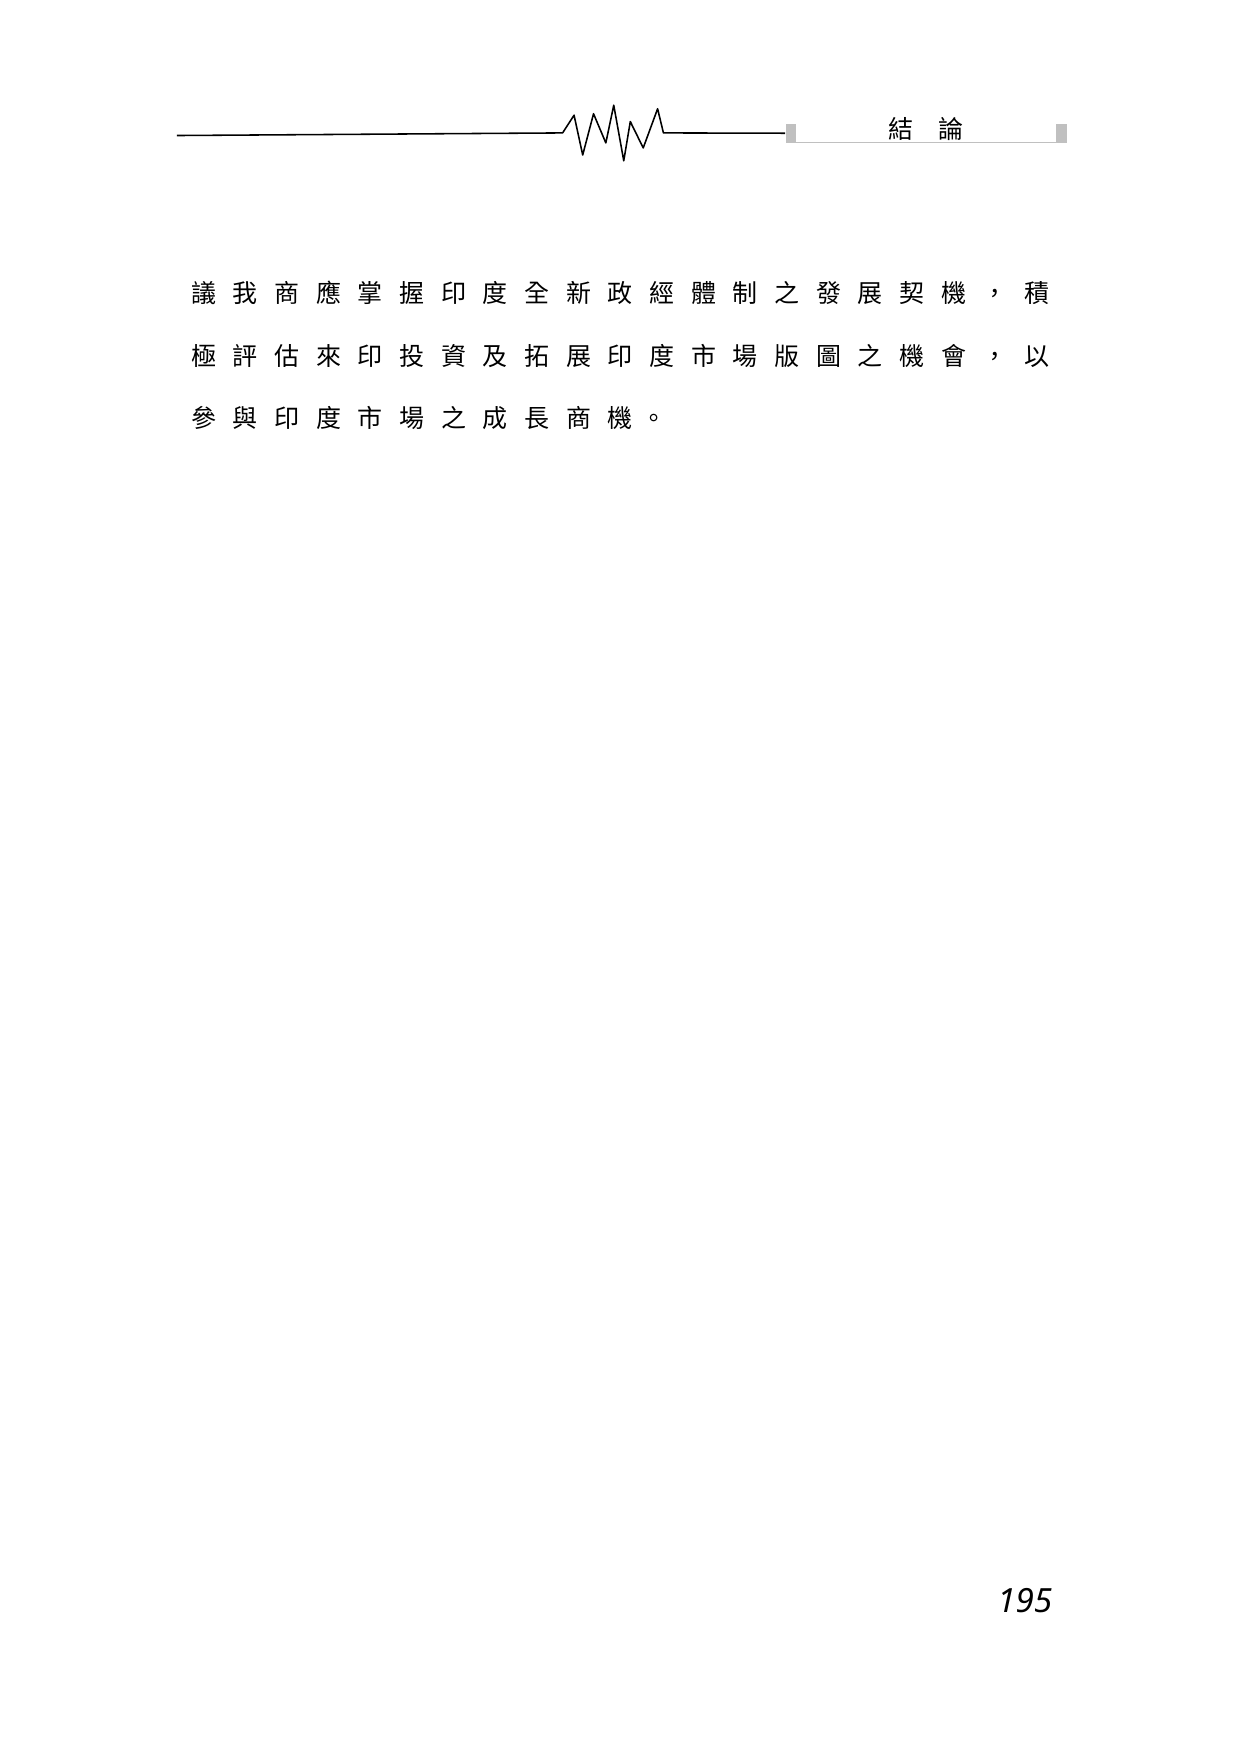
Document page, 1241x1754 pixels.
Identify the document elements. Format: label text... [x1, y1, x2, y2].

text 議我商應掌握印度全新政經體制之發展契機，積極評估來印投資及拓展印度市場版圖之機會，以參與印度市場之成長商機。 [183, 250, 1058, 438]
